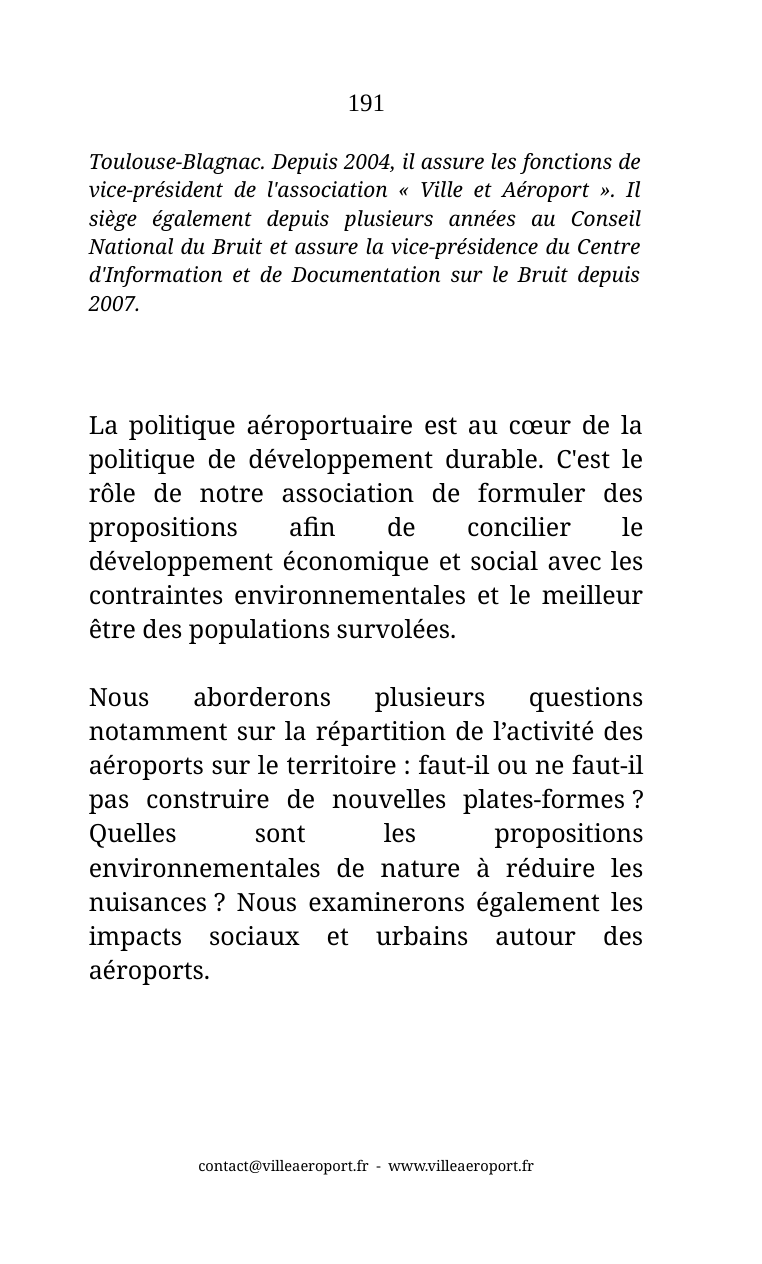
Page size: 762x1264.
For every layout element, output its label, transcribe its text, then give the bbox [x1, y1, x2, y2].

text Nous aborderons plusieurs questions notamment sur la répartition de l’activité des aéroports sur le territoire : faut-il ou ne faut-il pas construire de nouvelles plates-formes ? Quelles sont les propositions environnementales de nature à réduire les nuisances ? Nous examinerons également les impacts sociaux et urbains autour des aéroports. [88, 680, 644, 986]
text Toulouse-Blagnac. Depuis 2004, il assure les fonctions de vice-président de l'association « Ville et Aéroport ». Il siège également depuis plusieurs années au Conseil National du Bruit et assure la vice-présidence du Centre d'Information et de Documentation sur le Bruit depuis 2007. [88, 147, 644, 317]
text La politique aéroportuaire est au cœur de la politique de développement durable. C'est le rôle de notre association de formuler des propositions afin de concilier le développement économique et social avec les contraintes environnementales et le meilleur être des populations survolées. [88, 407, 644, 646]
